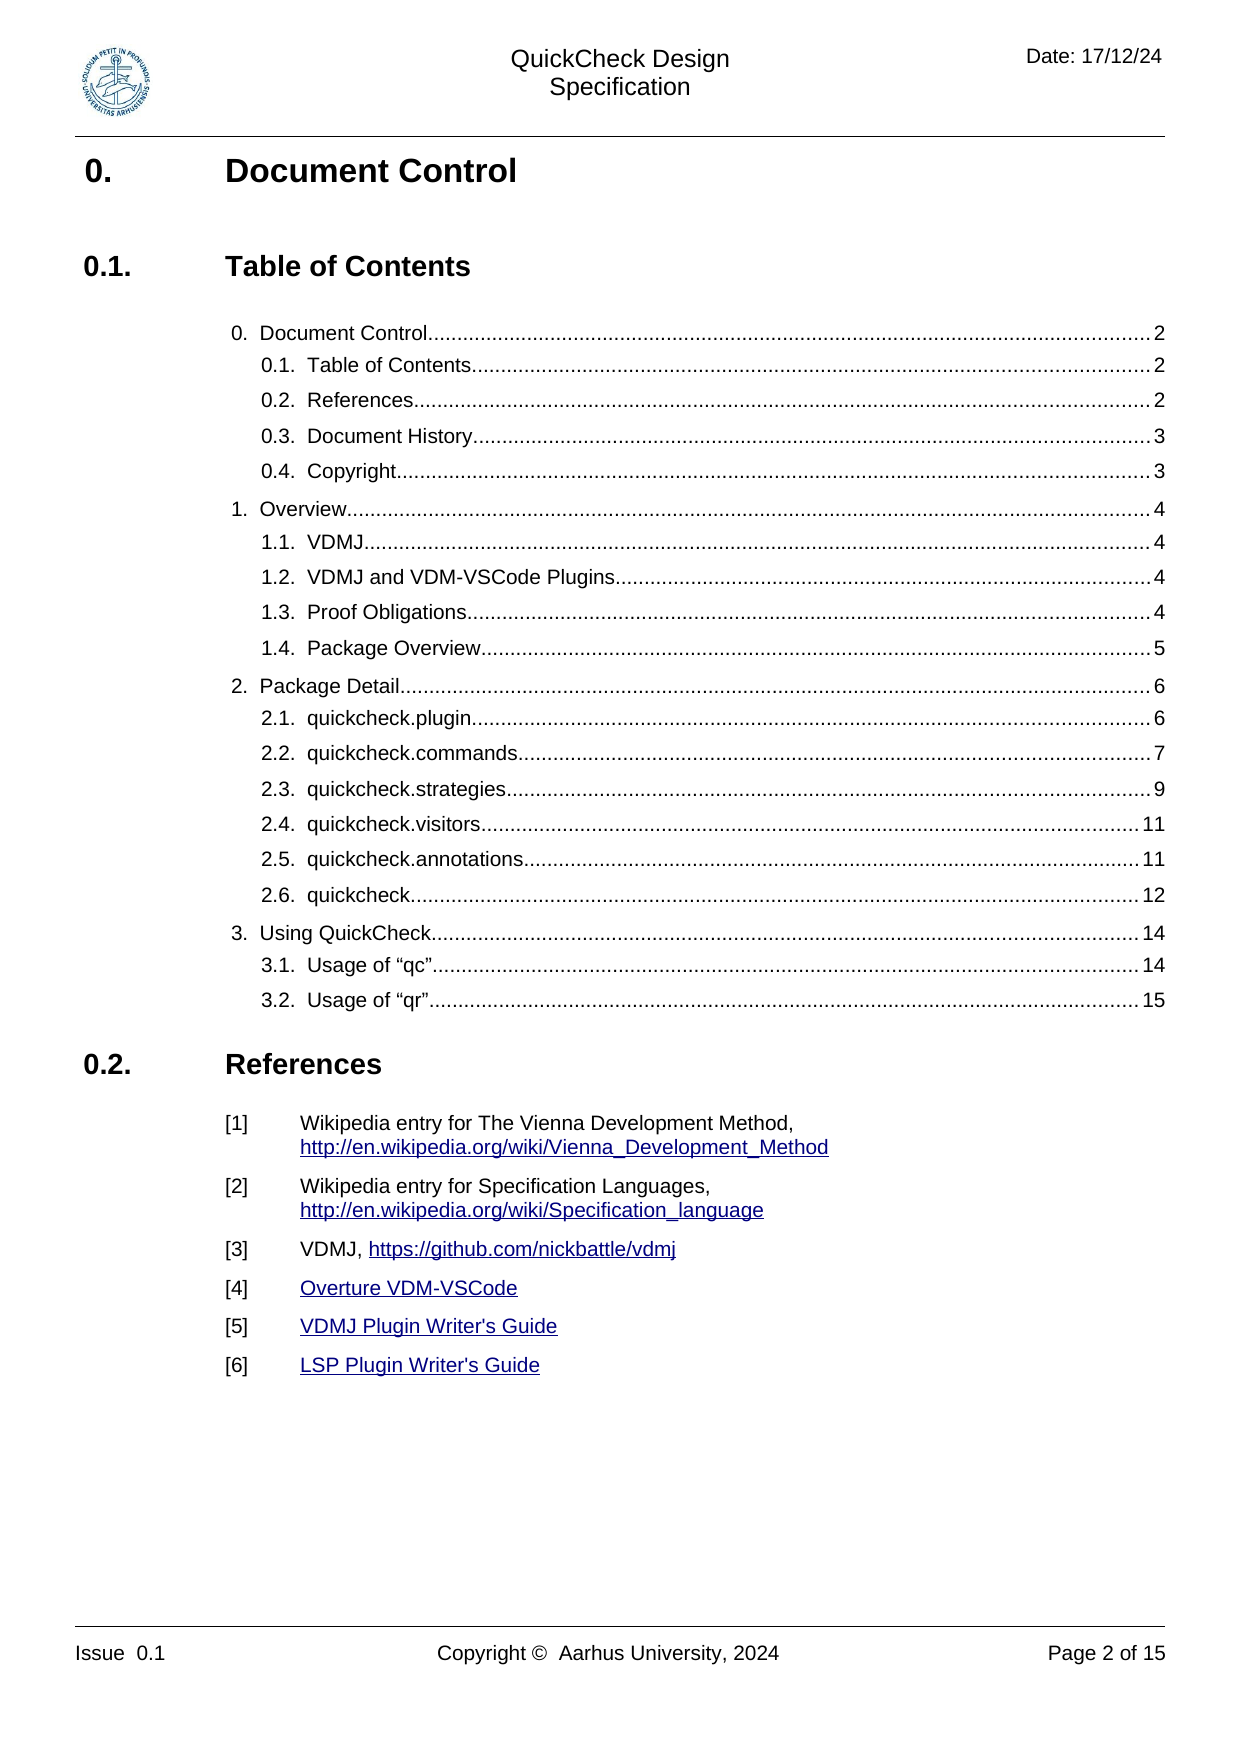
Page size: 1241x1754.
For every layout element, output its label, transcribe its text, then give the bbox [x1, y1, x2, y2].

text 0.1. Table of Contents 2 [255, 354, 1165, 377]
subtitle References [75, 1048, 1165, 1081]
list Wikipedia entry for Specification Languages, http://en.wikipedia.org/wiki/Specification_language [225, 1174, 1165, 1222]
subtitle Document Control [75, 152, 1165, 190]
text 2.1. quickcheck.plugin 6 [255, 707, 1165, 730]
text 2.3. quickcheck.strategies 9 [255, 777, 1165, 801]
text 2.4. quickcheck.visitors 11 [255, 813, 1165, 836]
text 3. Using QuickCheck 14 [225, 921, 1165, 945]
text 0.4. Copyright 3 [255, 460, 1165, 483]
text 3.1. Usage of “qc” 14 [255, 954, 1165, 977]
text 2.5. quickcheck.annotations 11 [255, 848, 1165, 871]
text 1.1. VDMJ 4 [255, 530, 1165, 553]
text 2. Package Detail 6 [225, 674, 1165, 698]
text 1.4. Package Overview 5 [255, 636, 1165, 659]
list Wikipedia entry for The Vienna Development Method, http://en.wikipedia.org/wiki/Vienna_Development_Method [225, 1111, 1165, 1159]
picture [78, 44, 153, 120]
list VDMJ, https://github.com/nickbattle/vdmj [225, 1237, 1165, 1261]
list Overture VDM-VSCode [225, 1276, 1165, 1300]
text 2.2. quickcheck.commands 7 [255, 742, 1165, 765]
text 1.2. VDMJ and VDM-VSCode Plugins 4 [255, 566, 1165, 589]
text 1. Overview 4 [225, 498, 1165, 521]
list VDMJ Plugin Writer's Guide [225, 1315, 1165, 1339]
text 1.3. Proof Obligations 4 [255, 601, 1165, 624]
text 0.3. Document History 3 [255, 424, 1165, 448]
text 3.2. Usage of “qr” 15 [255, 989, 1165, 1012]
text 0. Document Control 2 [225, 321, 1165, 345]
text 0.2. References 2 [255, 389, 1165, 412]
subtitle Table of Contents [75, 250, 1165, 282]
text 2.6. quickcheck 12 [255, 883, 1165, 906]
list LSP Plugin Writer's Guide [225, 1354, 1165, 1378]
